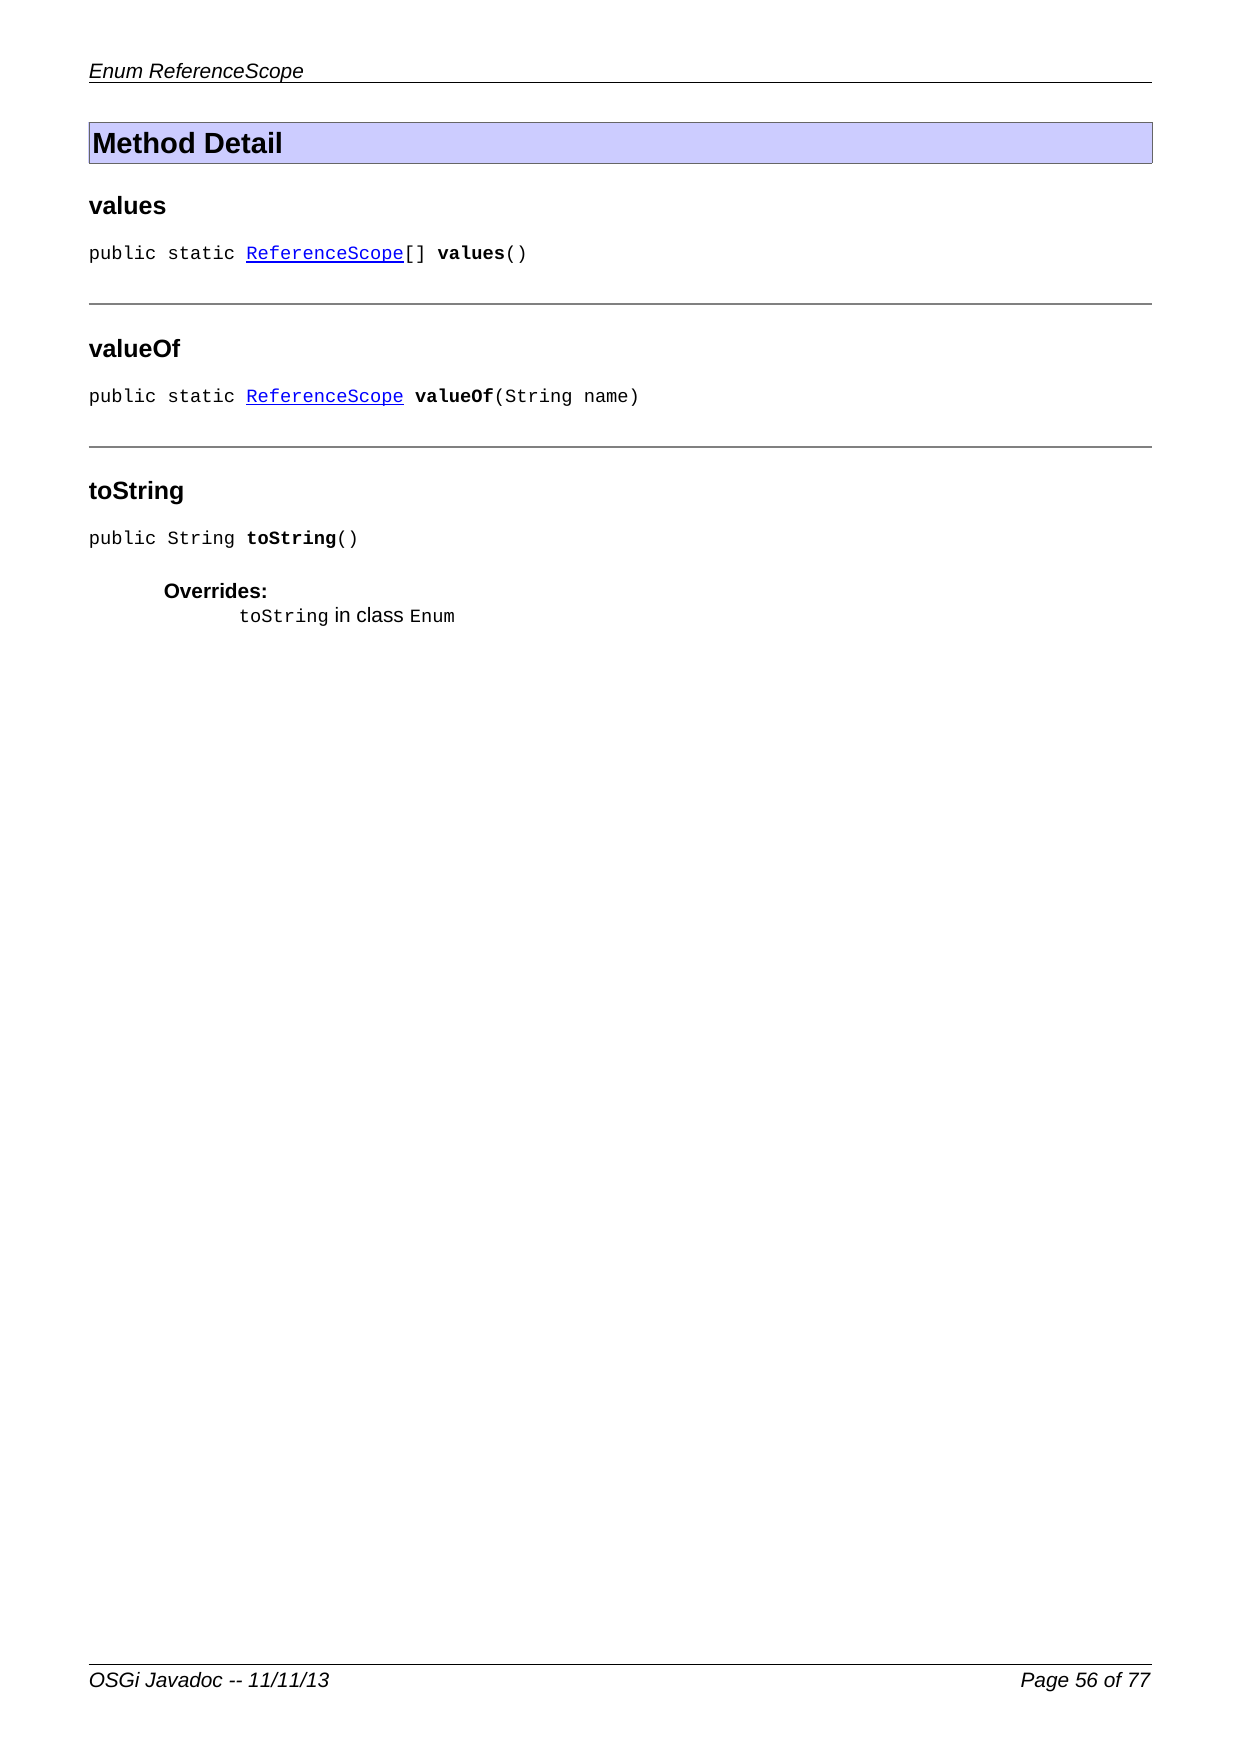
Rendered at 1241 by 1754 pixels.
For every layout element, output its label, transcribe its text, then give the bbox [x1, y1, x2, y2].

text Overrides: [163, 579, 1152, 603]
text toString in class Enum [238, 603, 1152, 628]
subtitle Method Detail [90, 123, 1152, 163]
subtitle values [88, 191, 1152, 220]
text public static ReferenceScope[] values() [88, 244, 1152, 265]
subtitle toString [88, 476, 1152, 505]
subtitle valueOf [88, 334, 1152, 362]
text public String toString() [88, 529, 1152, 550]
text public static ReferenceScope valueOf(String name) [88, 387, 1152, 408]
